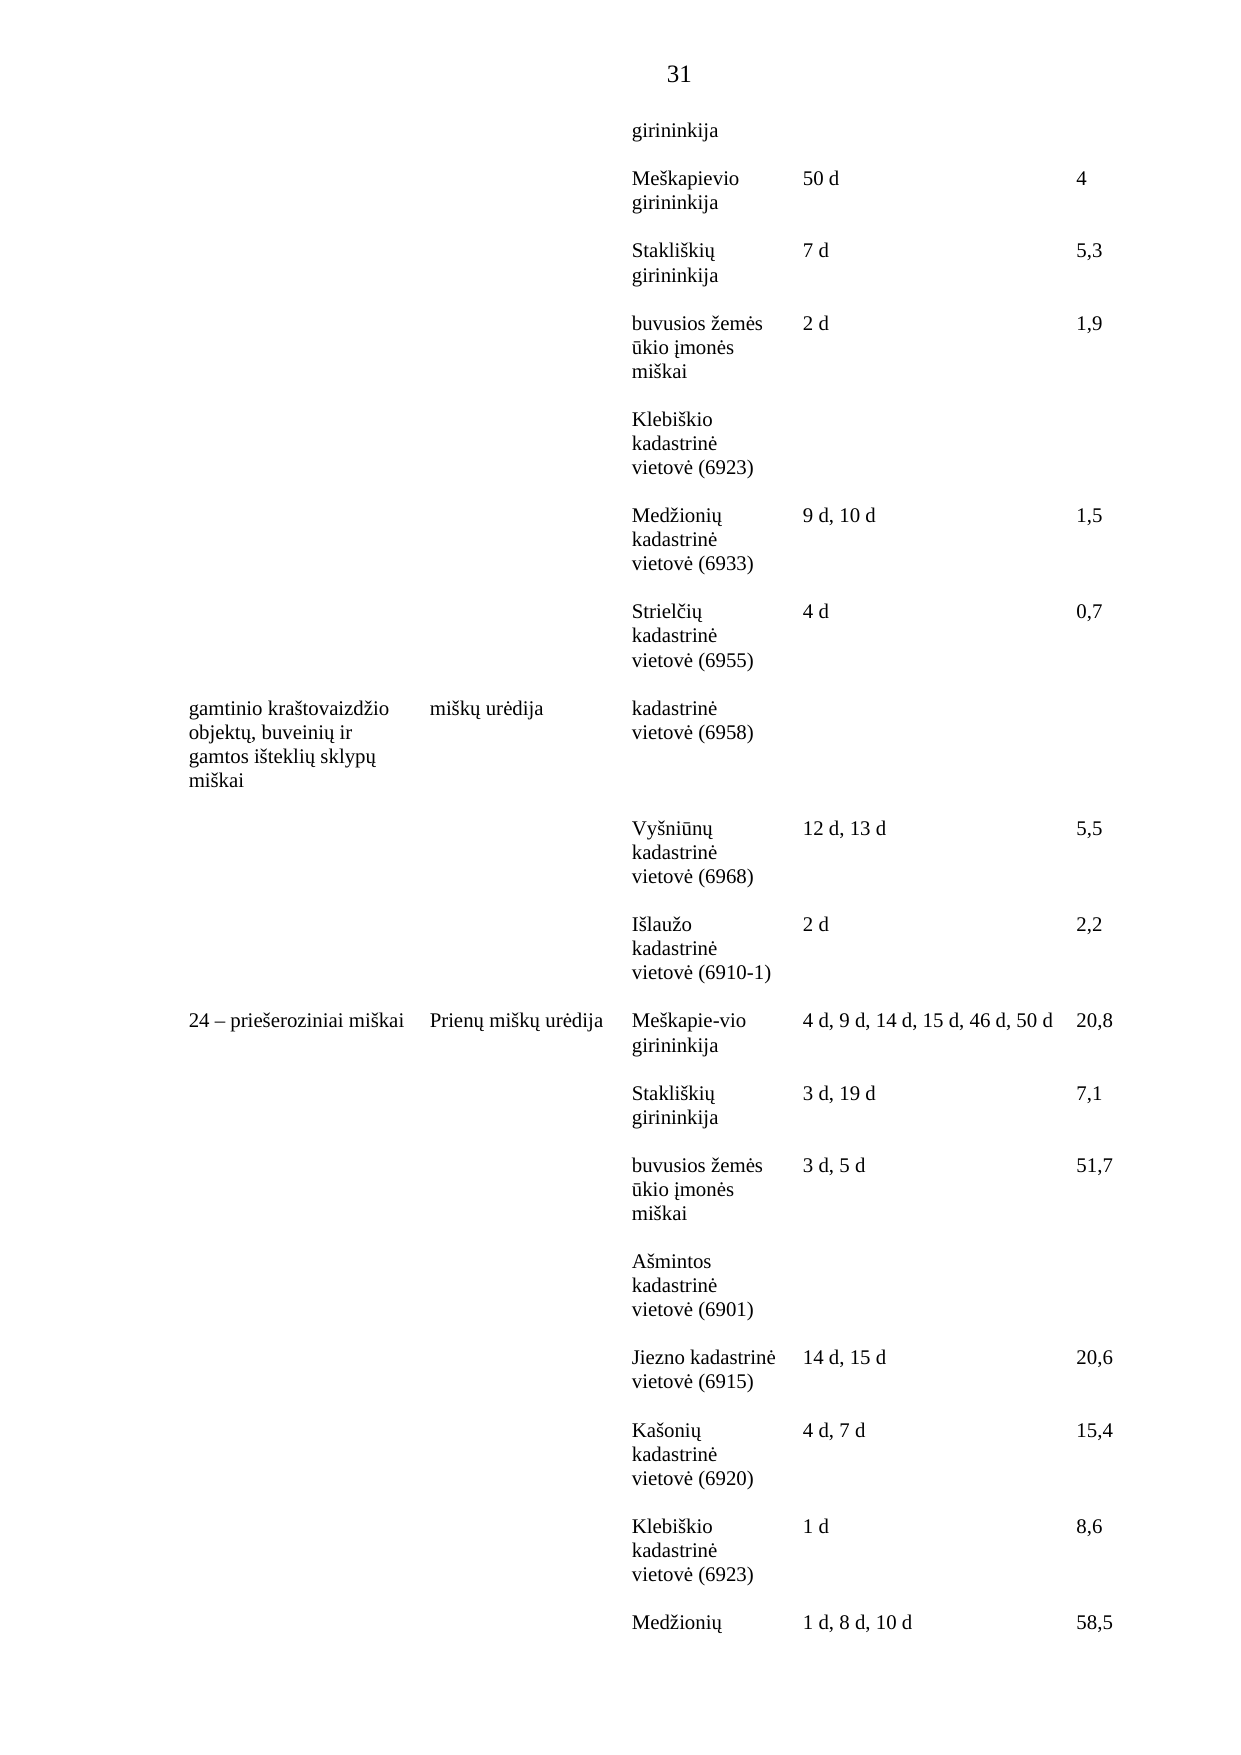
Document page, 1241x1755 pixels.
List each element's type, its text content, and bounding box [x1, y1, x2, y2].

table_cell [177, 1586, 418, 1610]
table_cell [418, 1249, 620, 1321]
table_cell [418, 239, 620, 287]
table_cell [620, 1225, 791, 1249]
table_cell [620, 1394, 791, 1417]
table_cell 1,5 [1065, 503, 1181, 575]
table_cell [177, 1057, 418, 1081]
table_cell [418, 383, 620, 407]
table_cell [177, 287, 418, 311]
table_cell 5,5 [1065, 816, 1181, 888]
table_cell [177, 142, 418, 166]
table_cell buvusios žemės ūkio įmonės miškai [620, 311, 791, 383]
table_cell 50 d [791, 166, 1065, 214]
table_cell Medžionių kadastrinė vietovė (6933) [620, 503, 791, 575]
table_cell 4 d, 7 d [791, 1418, 1065, 1490]
table_cell [1065, 1129, 1181, 1153]
table_cell [791, 1394, 1065, 1417]
table_cell [177, 912, 418, 984]
table_cell [791, 142, 1065, 166]
table_cell 7 d [791, 239, 1065, 287]
table_cell [791, 214, 1065, 238]
table_cell [1065, 1394, 1181, 1417]
table_cell [418, 1321, 620, 1345]
table_cell Ašmintos kadastrinė vietovė (6901) [620, 1249, 791, 1321]
table_cell 24 – priešeroziniai miškai [177, 1009, 418, 1057]
table_cell 20,8 [1065, 1009, 1181, 1057]
table_cell buvusios žemės ūkio įmonės miškai [620, 1153, 791, 1225]
table_cell [620, 1129, 791, 1153]
table_cell [418, 912, 620, 984]
table_cell [418, 142, 620, 166]
table_cell [1065, 383, 1181, 407]
table_cell 9 d, 10 d [791, 503, 1065, 575]
table_cell [418, 1586, 620, 1610]
table_cell 2,2 [1065, 912, 1181, 984]
table_cell [1065, 142, 1181, 166]
table_cell [620, 383, 791, 407]
table_cell Išlaužo kadastrinė vietovė (6910-1) [620, 912, 791, 984]
table_cell [791, 1057, 1065, 1081]
table_cell [1065, 888, 1181, 912]
table_cell [791, 984, 1065, 1008]
table_cell [1065, 575, 1181, 599]
table_cell gamtinio kraštovaizdžio objektų, buveinių ir gamtos išteklių sklypų miškai [177, 696, 418, 792]
table_cell [791, 383, 1065, 407]
table_cell [177, 792, 418, 816]
table_cell 2 d [791, 311, 1065, 383]
table_cell [418, 888, 620, 912]
table_cell [791, 888, 1065, 912]
table_cell [177, 479, 418, 503]
table_cell [177, 1129, 418, 1153]
table_cell [418, 1514, 620, 1586]
table_cell 1,9 [1065, 311, 1181, 383]
table_cell [1065, 1490, 1181, 1514]
table_cell 4 d [791, 599, 1065, 672]
table_cell [1065, 1249, 1181, 1321]
table_cell [620, 1057, 791, 1081]
table_cell [418, 407, 620, 479]
table_cell Stakliškių girininkija [620, 1081, 791, 1129]
table_cell [1065, 479, 1181, 503]
table_cell [620, 792, 791, 816]
table_cell [177, 1225, 418, 1249]
table_cell 51,7 [1065, 1153, 1181, 1225]
table_cell [177, 1490, 418, 1514]
table_cell [177, 239, 418, 287]
table_cell [418, 1081, 620, 1129]
table_cell [418, 816, 620, 888]
table_cell Meškapievio girininkija [620, 166, 791, 214]
table_cell [418, 214, 620, 238]
table_cell 2 d [791, 912, 1065, 984]
table_cell [791, 1586, 1065, 1610]
table_cell [791, 1249, 1065, 1321]
table_cell [1065, 287, 1181, 311]
table_cell Kašonių kadastrinė vietovė (6920) [620, 1418, 791, 1490]
table_cell 8,6 [1065, 1514, 1181, 1586]
table_cell 7,1 [1065, 1081, 1181, 1129]
table_cell Klebiškio kadastrinė vietovė (6923) [620, 1514, 791, 1586]
table_cell [1065, 984, 1181, 1008]
table_cell 3 d, 5 d [791, 1153, 1065, 1225]
table_cell [791, 672, 1065, 696]
table_cell [791, 792, 1065, 816]
table_cell 5,3 [1065, 239, 1181, 287]
table_cell [620, 214, 791, 238]
table_cell 15,4 [1065, 1418, 1181, 1490]
table_cell [1065, 696, 1181, 792]
table_cell [418, 672, 620, 696]
table_cell 58,5 [1065, 1610, 1181, 1634]
table_cell [418, 479, 620, 503]
table_cell 1 d [791, 1514, 1065, 1586]
table_cell [418, 599, 620, 672]
table_cell [791, 696, 1065, 792]
table_cell [1065, 792, 1181, 816]
table_cell [791, 575, 1065, 599]
table_cell 4 [1065, 166, 1181, 214]
table_cell [177, 166, 418, 214]
table_cell [791, 479, 1065, 503]
table_cell [177, 1394, 418, 1417]
table_cell [177, 1610, 418, 1634]
table_cell [418, 1418, 620, 1490]
table_cell [177, 1345, 418, 1393]
table_cell [791, 287, 1065, 311]
table_cell girininkija [620, 118, 791, 142]
table_cell [418, 503, 620, 575]
table_cell 0,7 [1065, 599, 1181, 672]
table_cell [418, 1153, 620, 1225]
table_cell [620, 575, 791, 599]
table_cell 14 d, 15 d [791, 1345, 1065, 1393]
table_cell Klebiškio kadastrinė vietovė (6923) [620, 407, 791, 479]
table_cell [177, 1514, 418, 1586]
table_cell [177, 888, 418, 912]
table_cell [177, 383, 418, 407]
table_cell Stakliškių girininkija [620, 239, 791, 287]
table_cell Strielčių kadastrinė vietovė (6955) [620, 599, 791, 672]
table_cell 12 d, 13 d [791, 816, 1065, 888]
table_cell Meškapie-vio girininkija [620, 1009, 791, 1057]
table_cell [791, 1321, 1065, 1345]
table_cell [791, 1225, 1065, 1249]
table_cell [418, 1057, 620, 1081]
table_cell [177, 118, 418, 142]
table_cell [620, 1490, 791, 1514]
table_cell [791, 407, 1065, 479]
table_cell [418, 311, 620, 383]
table_cell [418, 287, 620, 311]
table_cell [418, 1345, 620, 1393]
table_cell [177, 672, 418, 696]
table_cell [418, 792, 620, 816]
table_cell miškų urėdija [418, 696, 620, 792]
table_cell [177, 599, 418, 672]
table_cell [620, 287, 791, 311]
table_cell [177, 311, 418, 383]
table_cell [1065, 1057, 1181, 1081]
table_cell [1065, 1586, 1181, 1610]
table_cell [1065, 407, 1181, 479]
table_cell [177, 575, 418, 599]
table_cell [177, 503, 418, 575]
table_cell [1065, 118, 1181, 142]
table_cell [418, 166, 620, 214]
table_cell 1 d, 8 d, 10 d [791, 1610, 1065, 1634]
table_cell [620, 984, 791, 1008]
table_cell [791, 118, 1065, 142]
table_cell [791, 1129, 1065, 1153]
table_cell [620, 1586, 791, 1610]
table_cell [418, 984, 620, 1008]
table_cell [177, 1153, 418, 1225]
table_cell Jiezno kadastrinė vietovė (6915) [620, 1345, 791, 1393]
table_cell [177, 1249, 418, 1321]
table_cell [620, 479, 791, 503]
table_cell [1065, 672, 1181, 696]
table_cell [620, 672, 791, 696]
table_cell [1065, 214, 1181, 238]
table_cell [418, 118, 620, 142]
table_cell [418, 575, 620, 599]
table_cell [177, 984, 418, 1008]
table_cell [418, 1610, 620, 1634]
table_cell 20,6 [1065, 1345, 1181, 1393]
table_cell 4 d, 9 d, 14 d, 15 d, 46 d, 50 d [791, 1009, 1065, 1057]
table_cell [418, 1225, 620, 1249]
table_cell [418, 1129, 620, 1153]
table_cell 3 d, 19 d [791, 1081, 1065, 1129]
table_cell [1065, 1225, 1181, 1249]
table_cell [620, 142, 791, 166]
table_cell [177, 816, 418, 888]
table_cell [177, 1418, 418, 1490]
table_cell [177, 1321, 418, 1345]
table_cell [620, 1321, 791, 1345]
table_cell Medžionių [620, 1610, 791, 1634]
table_cell kadastrinė vietovė (6958) [620, 696, 791, 792]
table_cell [791, 1490, 1065, 1514]
table_cell Vyšniūnų kadastrinė vietovė (6968) [620, 816, 791, 888]
table_cell [418, 1490, 620, 1514]
table_cell Prienų miškų urėdija [418, 1009, 620, 1057]
table_cell [177, 214, 418, 238]
table_cell [177, 407, 418, 479]
table_cell [620, 888, 791, 912]
table_cell [177, 1081, 418, 1129]
table_cell [1065, 1321, 1181, 1345]
table_cell [418, 1394, 620, 1417]
